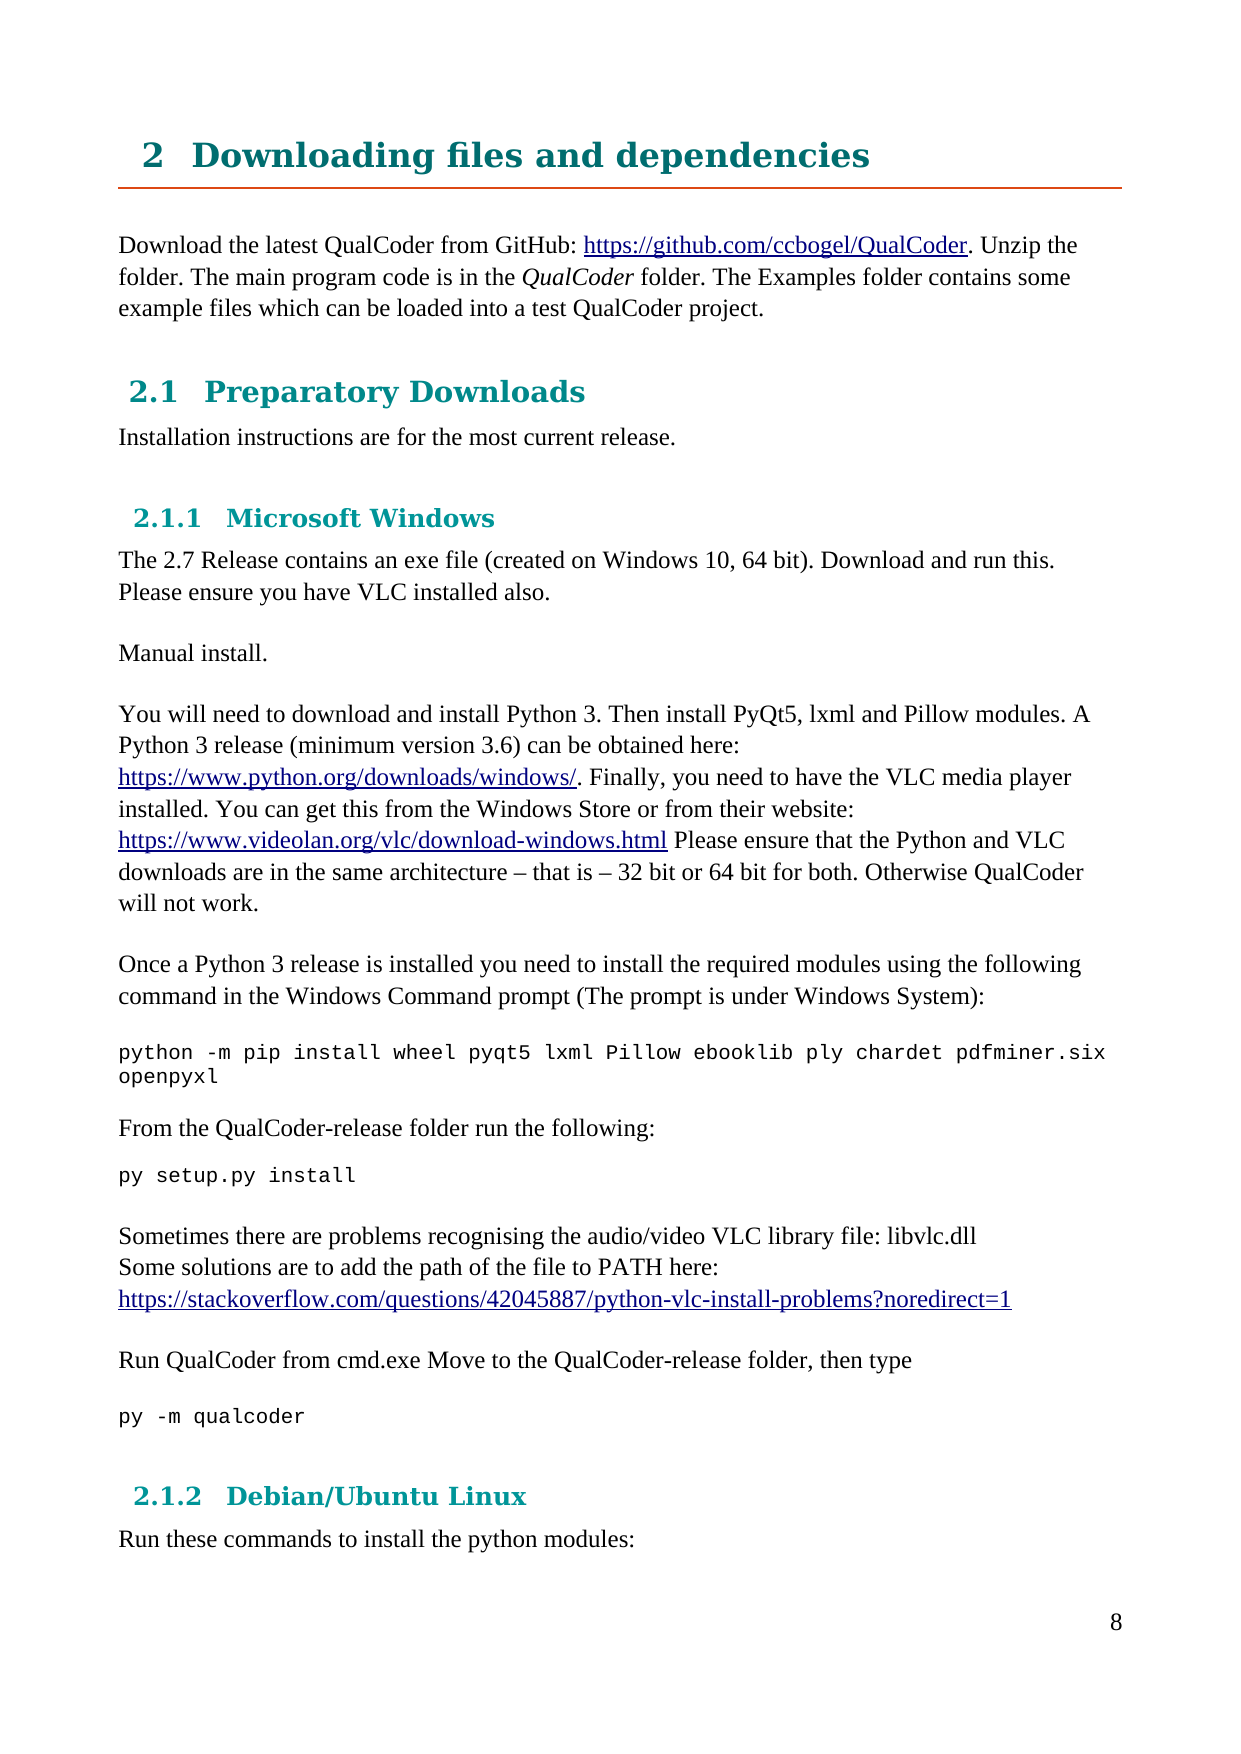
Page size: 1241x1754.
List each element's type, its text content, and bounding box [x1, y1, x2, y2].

text Sometimes there are problems recognising the audio/video VLC library file: libvlc.dll Some solutions are to add the path of the file to PATH here: https://stackoverflow.com/questions/42045887/python-vlc-install-problems?noredirect=1 [118, 1221, 1122, 1313]
text py -m qualcoder [118, 1406, 1122, 1430]
text Run these commands to install the python modules: [118, 1524, 1122, 1553]
text Download the latest QualCoder from GitHub: https://github.com/ccbogel/QualCoder. Unzip the folder. The main program code is in the QualCoder folder. The Examples folder contains some example files which can be loaded into a test QualCoder project. [118, 230, 1122, 322]
text Once a Python 3 release is installed you need to install the required modules using the following command in the Windows Command prompt (The prompt is under Windows System): [118, 949, 1122, 1010]
text Run QualCoder from cmd.exe Move to the QualCoder-release folder, then type [118, 1345, 1122, 1374]
text From the QualCoder-release folder run the following: [118, 1113, 1122, 1142]
subtitle Microsoft Windows [124, 504, 1122, 533]
text Installation instructions are for the most current release. [118, 422, 1122, 451]
subtitle Preparatory Downloads [118, 375, 1122, 409]
text You will need to download and install Python 3. Then install PyQt5, lxml and Pillow modules. A Python 3 release (minimum version 3.6) can be obtained here: https://www.python.org/downloads/windows/. Finally, you need to have the VLC media player installed. You can get this from the Windows Store or from their website: https://www.videolan.org/vlc/download-windows.html Please ensure that the Python and VLC downloads are in the same architecture – that is – 32 bit or 64 bit for both. Otherwise QualCoder will not work. [118, 699, 1122, 917]
text Manual install. [118, 638, 1122, 667]
text The 2.7 Release contains an exe file (created on Windows 10, 64 bit). Download and run this. Please ensure you have VLC installed also. [118, 545, 1122, 606]
subtitle Downloading files and dependencies [118, 124, 1122, 187]
text python -m pip install wheel pyqt5 lxml Pillow ebooklib ply chardet pdfminer.six openpyxl [118, 1042, 1122, 1089]
subtitle Debian/Ubuntu Linux [124, 1482, 1122, 1511]
text py setup.py install [118, 1165, 1122, 1189]
